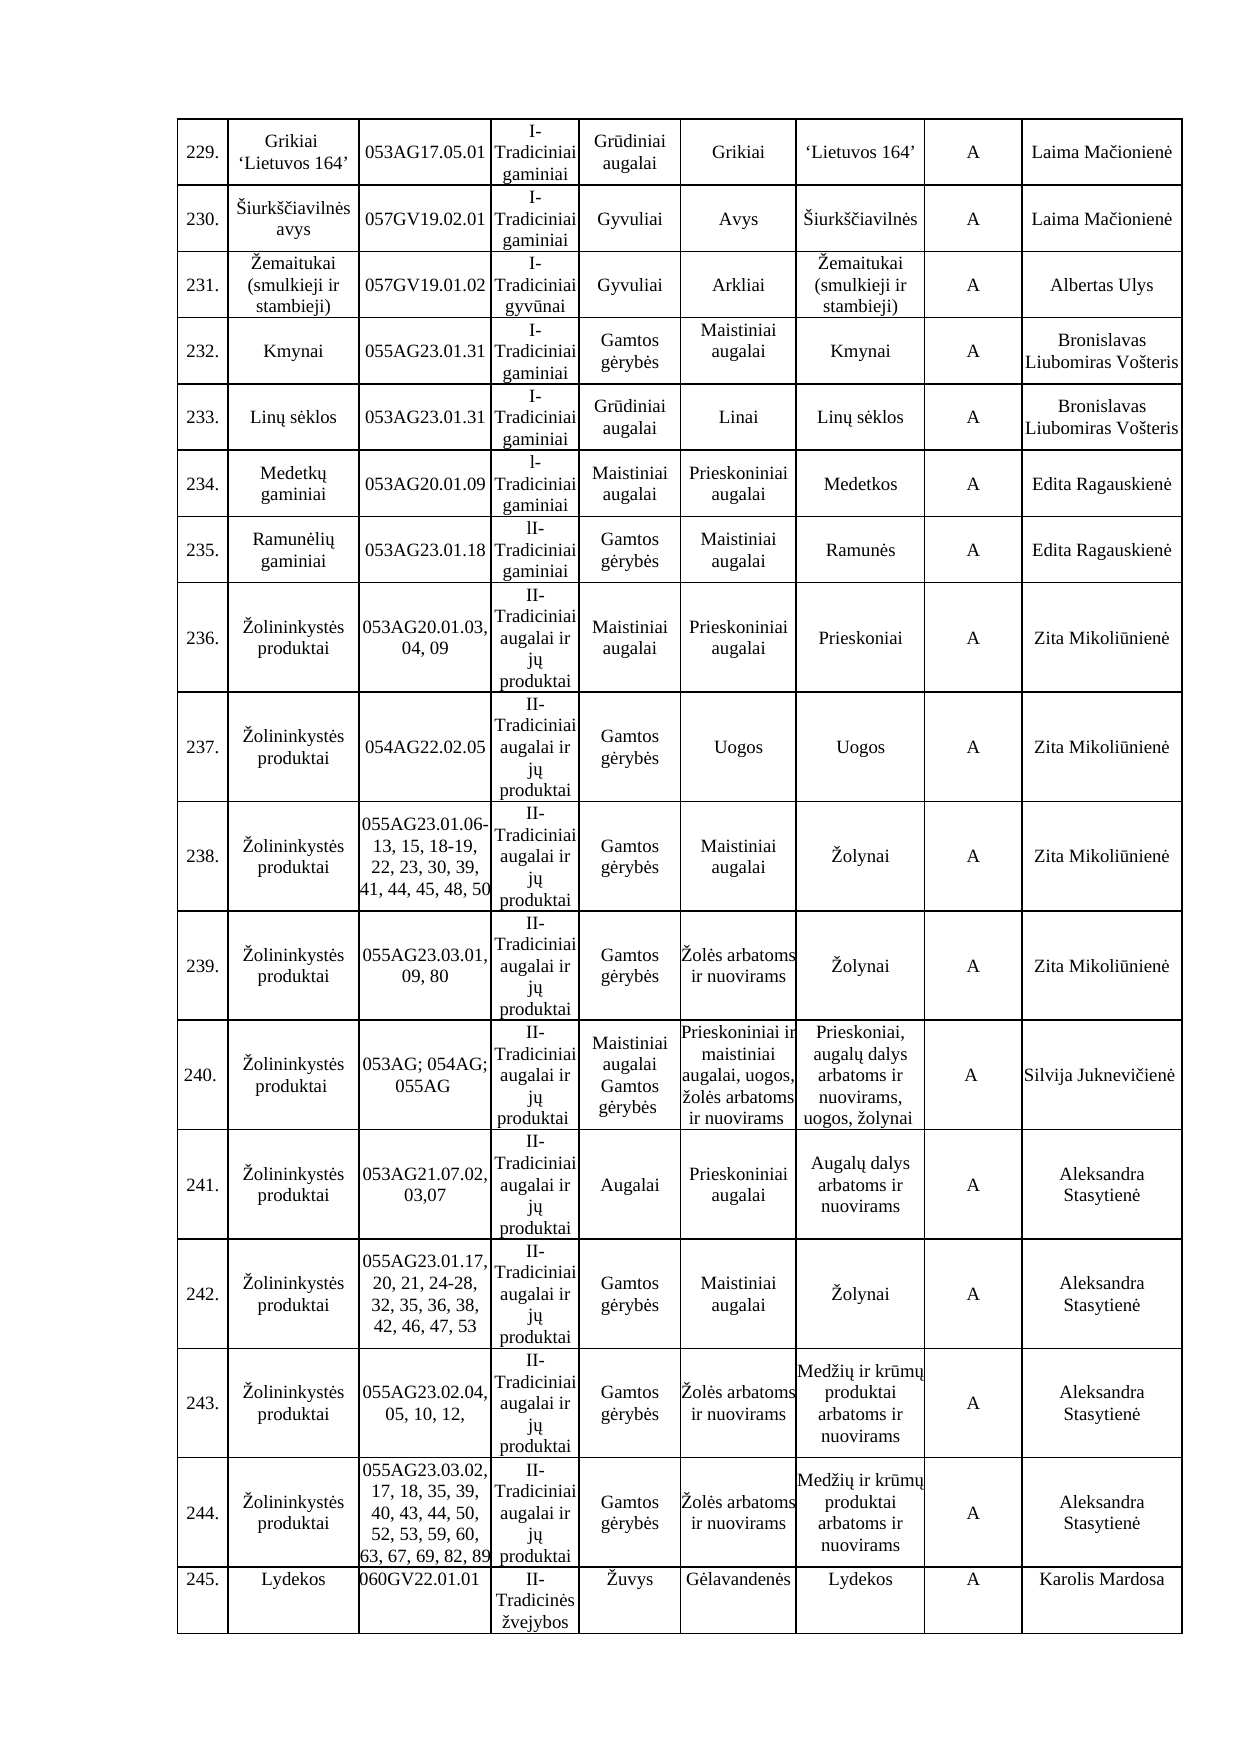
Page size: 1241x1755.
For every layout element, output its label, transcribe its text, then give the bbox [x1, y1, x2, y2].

table_cell 243. [178, 1349, 227, 1457]
table_cell I-Tradiciniai gaminiai [492, 318, 578, 383]
table_cell Ramunės [797, 517, 924, 582]
table_cell 053AG21.07.02, 03,07 [360, 1130, 490, 1238]
table_cell Žolininkystės produktai [229, 1240, 358, 1347]
table_cell A [925, 385, 1021, 449]
table_cell A [925, 693, 1021, 801]
table_cell Prieskoniniai augalai [681, 451, 795, 516]
table_cell Medžių ir krūmų produktai arbatoms ir nuovirams [797, 1458, 924, 1566]
table_cell II- Tradicinės žvejybos [492, 1568, 578, 1632]
table_cell A [925, 252, 1021, 317]
table_cell 053AG17.05.01 [360, 120, 490, 184]
table_cell II- Tradiciniai augalai ir jų produktai [492, 1130, 578, 1238]
table_cell lI-Tradiciniai gaminiai [492, 517, 578, 582]
table_cell 055AG23.02.04, 05, 10, 12, [360, 1349, 490, 1457]
table_cell 245. [178, 1568, 227, 1632]
table_cell Kmynai [229, 318, 358, 383]
table_cell A [925, 1458, 1021, 1566]
table_cell Linų sėklos [797, 385, 924, 449]
table_cell Linų sėklos [229, 385, 358, 449]
table_cell II- Tradiciniai augalai ir jų produktai [492, 1458, 578, 1566]
table_cell A [925, 186, 1021, 251]
table_cell Maistiniai augalai [580, 583, 680, 691]
table_cell A [925, 1240, 1021, 1347]
table_cell Žolynai [797, 912, 924, 1019]
table_cell Aleksandra Stasytienė [1023, 1458, 1181, 1566]
table_cell Maistiniai augalai [681, 802, 795, 910]
table_cell Lydekos [797, 1568, 924, 1632]
table_cell Grūdiniai augalai [580, 120, 680, 184]
table_cell I-Tradiciniai gaminiai [492, 186, 578, 251]
table_cell Zita Mikoliūnienė [1023, 583, 1181, 691]
table_cell Žuvys [580, 1568, 680, 1632]
table_cell Žemaitukai (smulkieji ir stambieji) [797, 252, 924, 317]
table_cell Prieskoniniai augalai [681, 1130, 795, 1238]
table_cell Gyvuliai [580, 186, 680, 251]
table_cell Laima Mačionienė [1023, 120, 1181, 184]
table_cell Zita Mikoliūnienė [1023, 693, 1181, 801]
table_cell Lydekos [229, 1568, 358, 1632]
table_cell 053AG20.01.03, 04, 09 [360, 583, 490, 691]
table_cell Uogos [797, 693, 924, 801]
table_cell II- Tradiciniai augalai ir jų produktai [492, 1349, 578, 1457]
table_cell 240. [178, 1021, 227, 1129]
table_cell 053AG20.01.09 [360, 451, 490, 516]
table_cell Maistiniai augalai [681, 318, 795, 383]
table_cell Maistiniai augalai [681, 517, 795, 582]
table_cell 060GV22.01.01 [360, 1568, 490, 1632]
table_cell Maistiniai augalai Gamtos gėrybės [580, 1021, 680, 1129]
table_cell Žolininkystės produktai [229, 912, 358, 1019]
table_cell Žolininkystės produktai [229, 1458, 358, 1566]
table_cell ‘Lietuvos 164’ [797, 120, 924, 184]
table_cell A [925, 451, 1021, 516]
table_cell Žolininkystės produktai [229, 693, 358, 801]
table_cell 233. [178, 385, 227, 449]
table_cell Maistiniai augalai [580, 451, 680, 516]
table_cell II- Tradiciniai augalai ir jų produktai [492, 1240, 578, 1347]
table_cell Laima Mačionienė [1023, 186, 1181, 251]
table_cell I-Tradiciniai gaminiai [492, 120, 578, 184]
table_cell Prieskoniniai ir maistiniai augalai, uogos, žolės arbatoms ir nuovirams [681, 1021, 795, 1129]
table_cell Gamtos gėrybės [580, 1349, 680, 1457]
table_cell I-Tradiciniai gaminiai [492, 385, 578, 449]
table_cell 053AG; 054AG; 055AG [360, 1021, 490, 1129]
table_cell 057GV19.02.01 [360, 186, 490, 251]
table_cell 229. [178, 120, 227, 184]
table_cell Grūdiniai augalai [580, 385, 680, 449]
table_cell Žemaitukai (smulkieji ir stambieji) [229, 252, 358, 317]
table_cell Šiurkščiavilnės avys [229, 186, 358, 251]
table_cell II- Tradiciniai augalai ir jų produktai [492, 693, 578, 801]
table_cell Gamtos gėrybės [580, 318, 680, 383]
table_cell Bronislavas Liubomiras Vošteris [1023, 318, 1181, 383]
table_cell A [925, 1021, 1021, 1129]
table_cell Žolininkystės produktai [229, 583, 358, 691]
table_cell A [925, 802, 1021, 910]
table_cell Edita Ragauskienė [1023, 517, 1181, 582]
table_cell Augalai [580, 1130, 680, 1238]
table_cell 054AG22.02.05 [360, 693, 490, 801]
table_cell Žolės arbatoms ir nuovirams [681, 1458, 795, 1566]
table_cell 055AG23.01.06-13, 15, 18-19, 22, 23, 30, 39, 41, 44, 45, 48, 50 [360, 802, 490, 910]
table_cell 239. [178, 912, 227, 1019]
table_cell 234. [178, 451, 227, 516]
table_cell 238. [178, 802, 227, 910]
table_cell Ramunėlių gaminiai [229, 517, 358, 582]
table_cell Žolininkystės produktai [229, 1021, 358, 1129]
table_cell Prieskoniai [797, 583, 924, 691]
table_cell Medetkos [797, 451, 924, 516]
table_cell 055AG23.01.31 [360, 318, 490, 383]
table_cell Grikiai ‘Lietuvos 164’ [229, 120, 358, 184]
table_cell Gyvuliai [580, 252, 680, 317]
table_cell A [925, 1130, 1021, 1238]
table_cell 236. [178, 583, 227, 691]
table_cell Augalų dalys arbatoms ir nuovirams [797, 1130, 924, 1238]
table_cell Edita Ragauskienė [1023, 451, 1181, 516]
table_cell 230. [178, 186, 227, 251]
table_cell Gamtos gėrybės [580, 912, 680, 1019]
table_cell Žolininkystės produktai [229, 1130, 358, 1238]
table_cell A [925, 1349, 1021, 1457]
table_cell 241. [178, 1130, 227, 1238]
table_cell A [925, 583, 1021, 691]
table_cell 235. [178, 517, 227, 582]
table_cell 244. [178, 1458, 227, 1566]
table_cell Gamtos gėrybės [580, 1458, 680, 1566]
table_cell 055AG23.01.17, 20, 21, 24-28, 32, 35, 36, 38, 42, 46, 47, 53 [360, 1240, 490, 1347]
table_cell Avys [681, 186, 795, 251]
table_cell Grikiai [681, 120, 795, 184]
table_cell Medžių ir krūmų produktai arbatoms ir nuovirams [797, 1349, 924, 1457]
table_cell Prieskoniniai augalai [681, 583, 795, 691]
table_cell 053AG23.01.31 [360, 385, 490, 449]
table_cell Uogos [681, 693, 795, 801]
table_cell l-Tradiciniai gaminiai [492, 451, 578, 516]
table_cell A [925, 318, 1021, 383]
table_cell Gamtos gėrybės [580, 517, 680, 582]
table_cell Prieskoniai, augalų dalys arbatoms ir nuovirams, uogos, žolynai [797, 1021, 924, 1129]
table_cell Medetkų gaminiai [229, 451, 358, 516]
table_cell Žolininkystės produktai [229, 1349, 358, 1457]
table_cell II- Tradiciniai augalai ir jų produktai [492, 912, 578, 1019]
table_cell Maistiniai augalai [681, 1240, 795, 1347]
table_cell Aleksandra Stasytienė [1023, 1349, 1181, 1457]
table_cell A [925, 1568, 1021, 1632]
table_cell Gėlavandenės [681, 1568, 795, 1632]
table_cell Aleksandra Stasytienė [1023, 1130, 1181, 1238]
table_cell A [925, 517, 1021, 582]
table_cell Žolynai [797, 802, 924, 910]
table_cell Karolis Mardosa [1023, 1568, 1181, 1632]
table_cell Silvija Juknevičienė [1023, 1021, 1181, 1129]
table_cell Zita Mikoliūnienė [1023, 912, 1181, 1019]
table_cell Zita Mikoliūnienė [1023, 802, 1181, 910]
table_cell 231. [178, 252, 227, 317]
table_cell Gamtos gėrybės [580, 1240, 680, 1347]
table_cell II- Tradiciniai augalai ir jų produktai [492, 583, 578, 691]
table_cell Bronislavas Liubomiras Vošteris [1023, 385, 1181, 449]
table_cell Žolininkystės produktai [229, 802, 358, 910]
table_cell Žolynai [797, 1240, 924, 1347]
table_cell A [925, 912, 1021, 1019]
table_cell Linai [681, 385, 795, 449]
table_cell Gamtos gėrybės [580, 693, 680, 801]
table_cell 055AG23.03.02, 17, 18, 35, 39, 40, 43, 44, 50, 52, 53, 59, 60, 63, 67, 69, 82, 89 [360, 1458, 490, 1566]
table_cell 057GV19.01.02 [360, 252, 490, 317]
table_cell Aleksandra Stasytienė [1023, 1240, 1181, 1347]
table_cell II- Tradiciniai augalai ir jų produktai [492, 1021, 578, 1129]
table_cell Žolės arbatoms ir nuovirams [681, 912, 795, 1019]
table_cell Žolės arbatoms ir nuovirams [681, 1349, 795, 1457]
table_cell Gamtos gėrybės [580, 802, 680, 910]
table_cell A [925, 120, 1021, 184]
table_cell Kmynai [797, 318, 924, 383]
table_cell 055AG23.03.01, 09, 80 [360, 912, 490, 1019]
table_cell I-Tradiciniai gyvūnai [492, 252, 578, 317]
table_cell 242. [178, 1240, 227, 1347]
table_cell 053AG23.01.18 [360, 517, 490, 582]
table_cell Arkliai [681, 252, 795, 317]
table_cell 237. [178, 693, 227, 801]
table_cell 232. [178, 318, 227, 383]
table_cell Šiurkščiavilnės [797, 186, 924, 251]
table_cell II- Tradiciniai augalai ir jų produktai [492, 802, 578, 910]
table_cell Albertas Ulys [1023, 252, 1181, 317]
